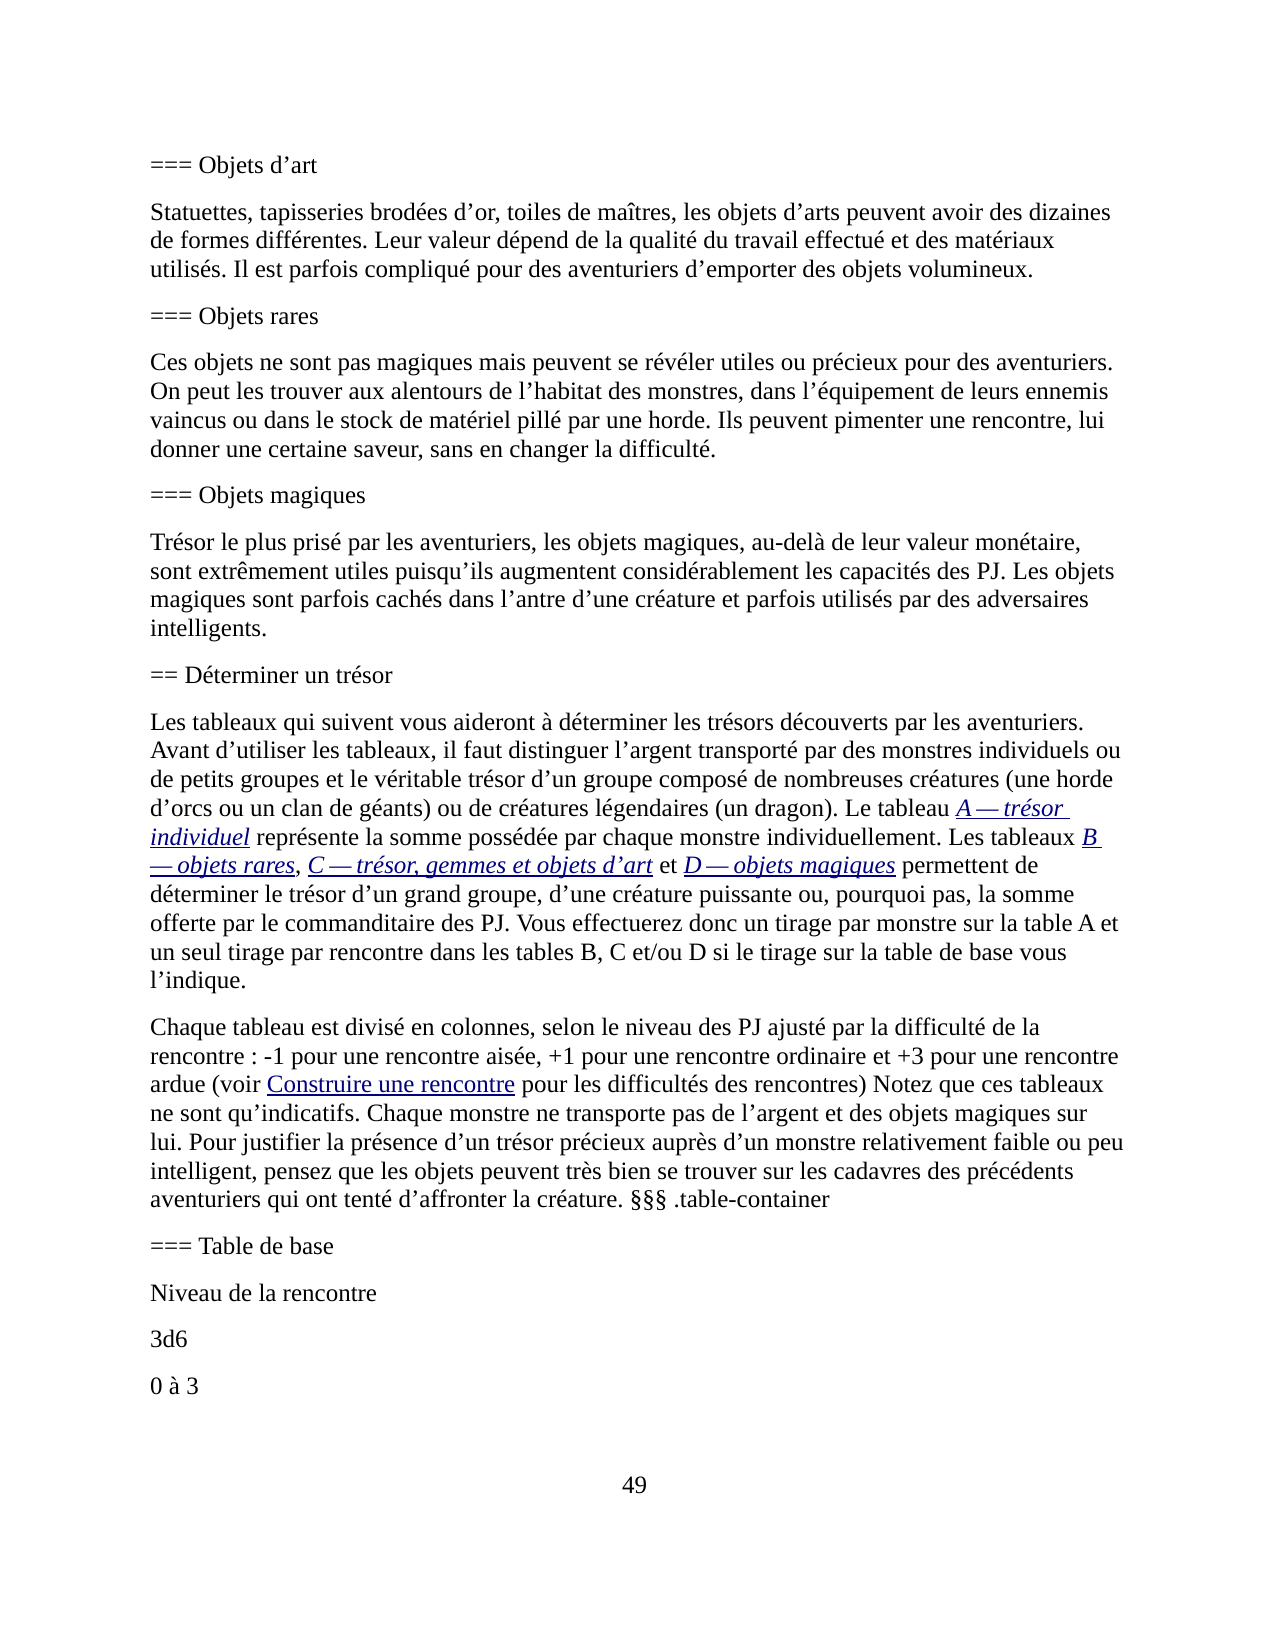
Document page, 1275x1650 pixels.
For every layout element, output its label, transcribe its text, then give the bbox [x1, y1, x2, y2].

text 0 à 3 [150, 1371, 1125, 1400]
text Niveau de la rencontre [150, 1278, 1125, 1307]
text 3d6 [150, 1324, 1125, 1353]
text Statuettes, tapisseries brodées d’or, toiles de maîtres, les objets d’arts peuvent avoir des dizaines de formes différentes. Leur valeur dépend de la qualité du travail effectué et des matériaux utilisés. Il est parfois compliqué pour des aventuriers d’emporter des objets volumineux. [150, 197, 1125, 283]
text Trésor le plus prisé par les aventuriers, les objets magiques, au-delà de leur valeur monétaire, sont extrêmement utiles puisqu’ils augmentent considérablement les capacités des PJ. Les objets magiques sont parfois cachés dans l’antre d’une créature et parfois utilisés par des adversaires intelligents. [150, 527, 1125, 642]
text Ces objets ne sont pas magiques mais peuvent se révéler utiles ou précieux pour des aventuriers. On peut les trouver aux alentours de l’habitat des monstres, dans l’équipement de leurs ennemis vaincus ou dans le stock de matériel pillé par une horde. Ils peuvent pimenter une rencontre, lui donner une certaine saveur, sans en changer la difficulté. [150, 347, 1125, 462]
text == Déterminer un trésor [150, 660, 1125, 689]
text === Objets d’art [150, 150, 1125, 179]
text === Objets magiques [150, 480, 1125, 509]
text Chaque tableau est divisé en colonnes, selon le niveau des PJ ajusté par la difficulté de la rencontre : -1 pour une rencontre aisée, +1 pour une rencontre ordinaire et +3 pour une rencontre ardue (voir Construire une rencontre pour les difficultés des rencontres) Notez que ces tableaux ne sont qu’indicatifs. Chaque monstre ne transporte pas de l’argent et des objets magiques sur lui. Pour justifier la présence d’un trésor précieux auprès d’un monstre relativement faible ou peu intelligent, pensez que les objets peuvent très bien se trouver sur les cadavres des précédents aventuriers qui ont tenté d’affronter la créature. §§§ .table-container [150, 1012, 1125, 1213]
text === Objets rares [150, 301, 1125, 329]
text Les tableaux qui suivent vous aideront à déterminer les trésors découverts par les aventuriers. Avant d’utiliser les tableaux, il faut distinguer l’argent transporté par des monstres individuels ou de petits groupes et le véritable trésor d’un groupe composé de nombreuses créatures (une horde d’orcs ou un clan de géants) ou de créatures légendaires (un dragon). Le tableau A — trésor individuel représente la somme possédée par chaque monstre individuellement. Les tableaux B — objets rares, C — trésor, gemmes et objets d’art et D — objets magiques permettent de déterminer le trésor d’un grand groupe, d’une créature puissante ou, pourquoi pas, la somme offerte par le commanditaire des PJ. Vous effectuerez donc un tirage par monstre sur la table A et un seul tirage par rencontre dans les tables B, C et/ou D si le tirage sur la table de base vous l’indique. [150, 707, 1125, 994]
text === Table de base [150, 1231, 1125, 1260]
